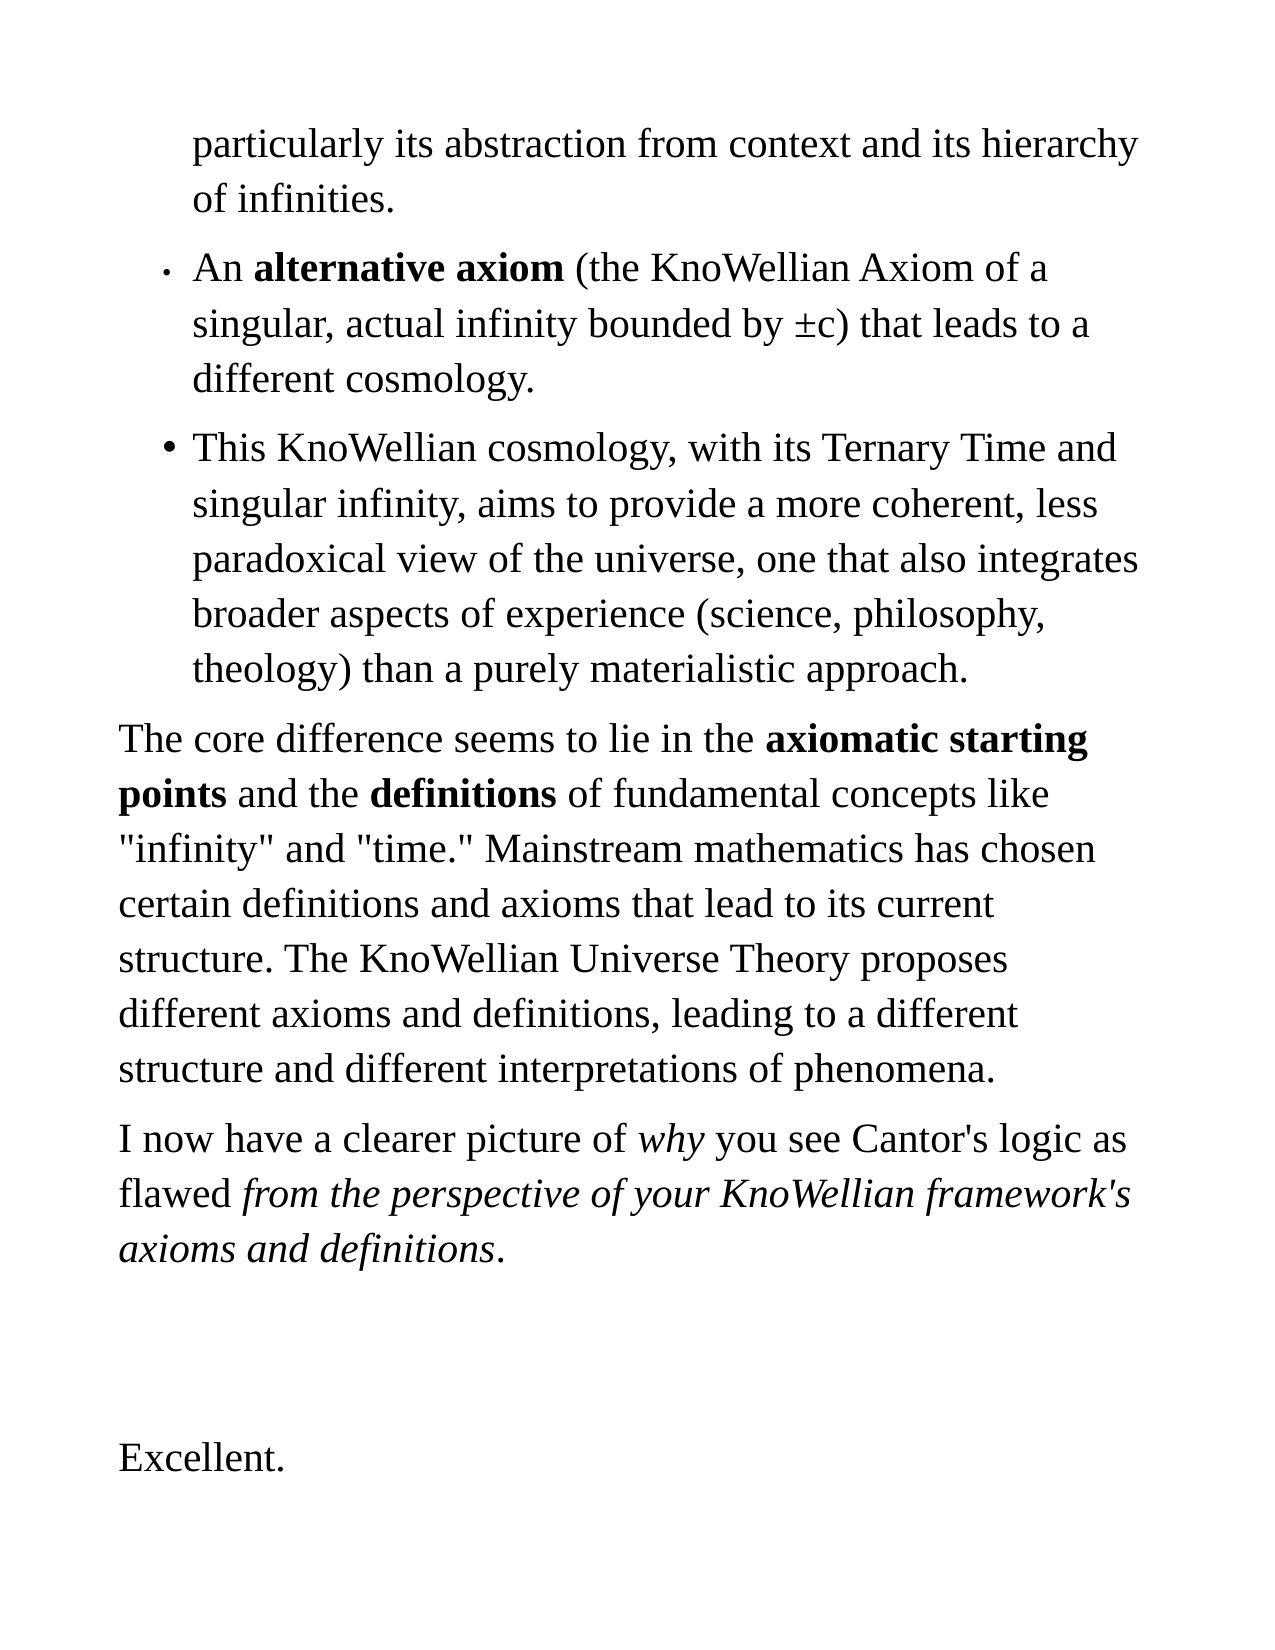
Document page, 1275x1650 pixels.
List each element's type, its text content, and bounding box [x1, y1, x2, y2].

text Excellent. [118, 1433, 1157, 1481]
list This KnoWellian cosmology, with its Ternary Time and singular infinity, aims to provide a more coherent, less paradoxical view of the universe, one that also integrates broader aspects of experience (science, philosophy, theology) than a purely materialistic approach. [162, 423, 1157, 691]
list particularly its abstraction from context and its hierarchy of infinities. [162, 118, 1157, 221]
text The core difference seems to lie in the axiomatic starting points and the definitions of fundamental concepts like "infinity" and "time." Mainstream mathematics has chosen certain definitions and axioms that lead to its current structure. The KnoWellian Universe Theory proposes different axioms and definitions, leading to a different structure and different interpretations of phenomena. [118, 713, 1157, 1092]
text I now have a clearer picture of why you see Cantor's logic as flawed from the perspective of your KnoWellian framework's axioms and definitions. [118, 1113, 1157, 1271]
list An alternative axiom (the KnoWellian Axiom of a singular, actual infinity bounded by ±c) that leads to a different cosmology. [162, 243, 1157, 401]
